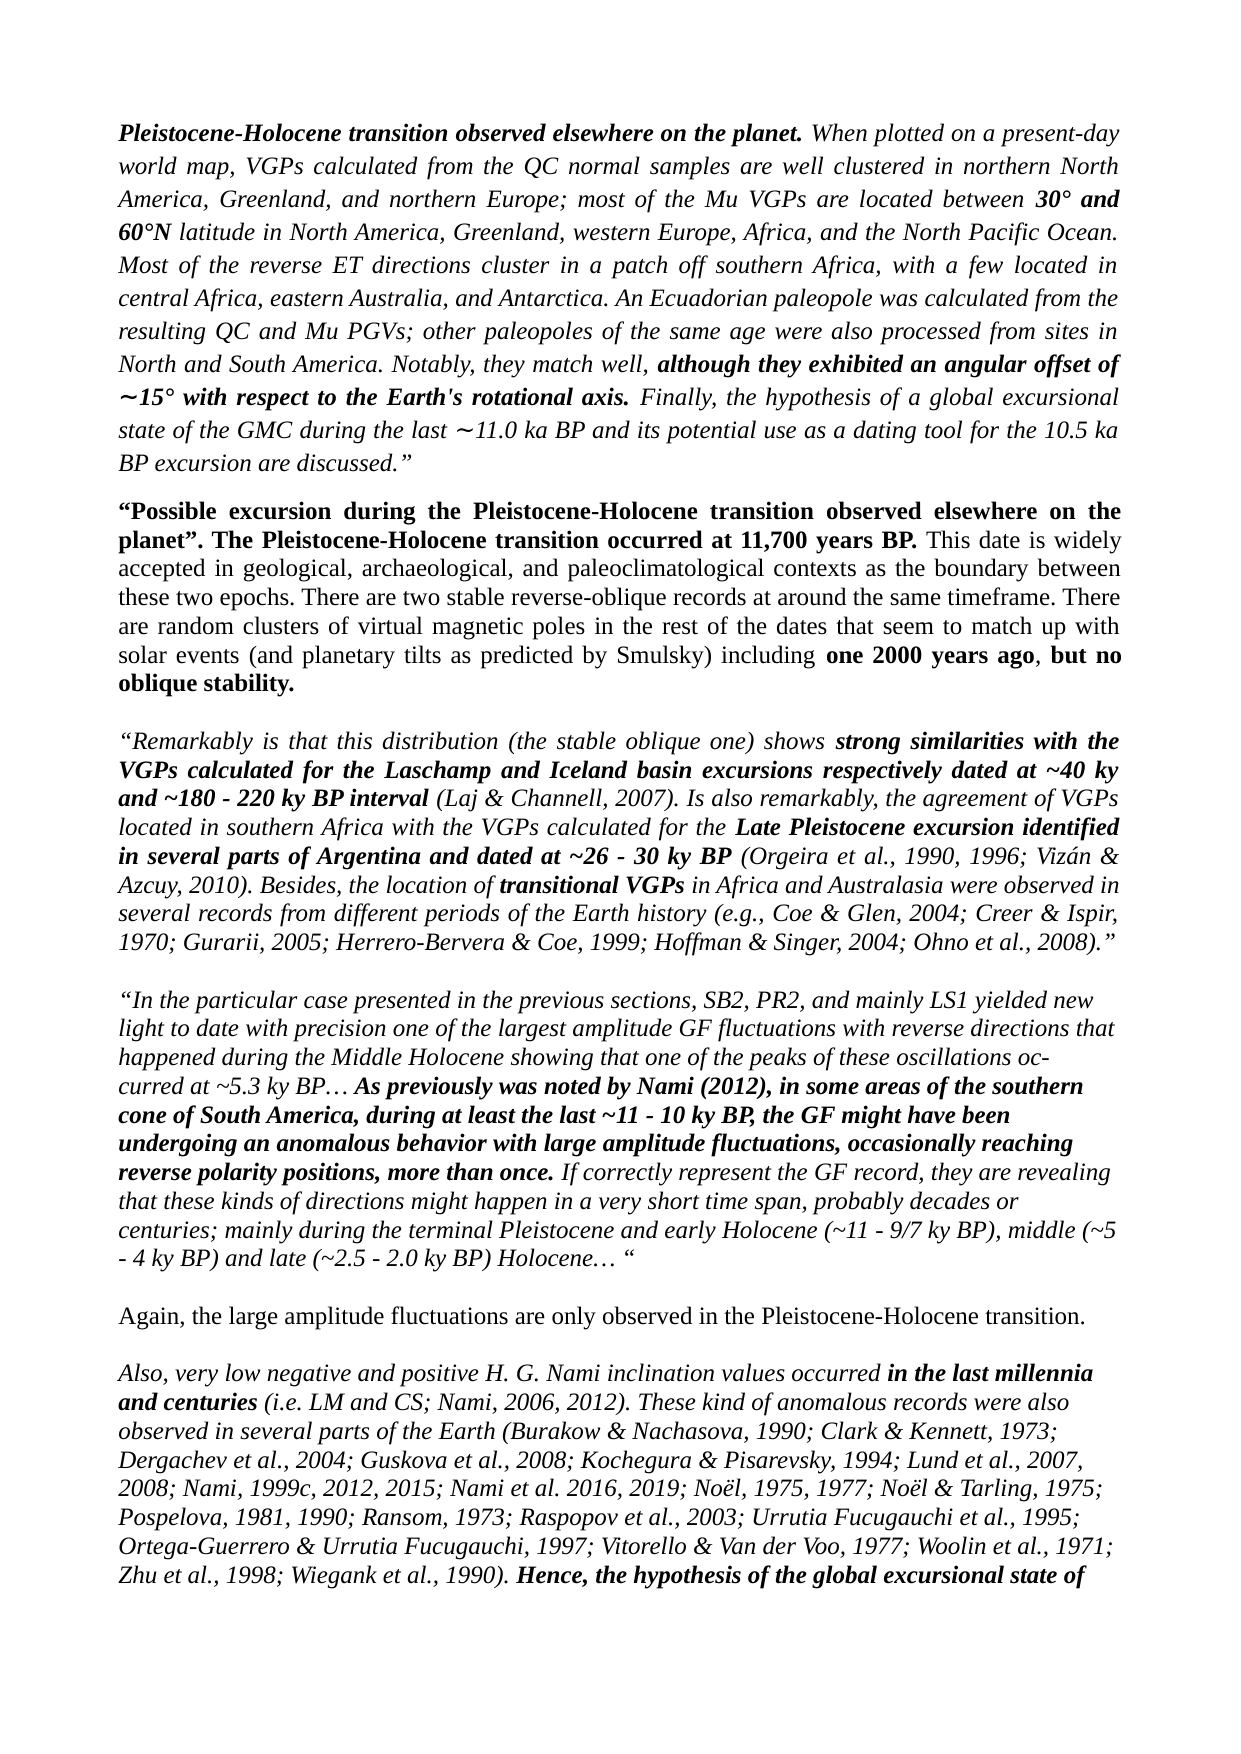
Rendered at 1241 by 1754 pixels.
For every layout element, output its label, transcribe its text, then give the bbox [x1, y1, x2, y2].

text Dergachev et al., 2004; Guskova et al., 2008; Kochegura & Pisarevsky, 1994; Lund et al., 2007, 2008; Nami, 1999c, 2012, 2015; Nami et al. 2016, 2019; Noël, 1975, 1977; Noël & Tarling, 1975; Pospelova, 1981, 1990; Ransom, 1973; Raspopov et al., 2003; Urrutia Fucugauchi et al., 1995; Ortega-Guerrero & Urrutia Fucugauchi, 1997; Vitorello & Van der Voo, 1977; Woolin et al., 1971; Zhu et al., 1998; Wiegank et al., 1990). Hence, the hypothesis of the global excursional state of [118, 1445, 1122, 1588]
text Pleistocene-Holocene transition observed elsewhere on the planet. When plotted on a present-day world map, VGPs calculated from the QC normal samples are well clustered in northern North America, Greenland, and northern Europe; most of the Mu VGPs are located between 30° and 60°N latitude in North America, Greenland, western Europe, Africa, and the North Pacific Ocean. Most of the reverse ET directions cluster in a patch off southern Africa, with a few located in central Africa, eastern Australia, and Antarctica. An Ecuadorian paleopole was calculated from the resulting QC and Mu PGVs; other paleopoles of the same age were also processed from sites in North and South America. Notably, they match well, although they exhibited an angular offset of ∼15° with respect to the Earth's rotational axis. Finally, the hypothesis of a global excursional state of the GMC during the last ∼11.0 ka BP and its potential use as a dating tool for the 10.5 ka BP excursion are discussed.” [118, 118, 1122, 477]
text curred at ~5.3 ky BP… As previously was noted by Nami (2012), in some areas of the southern cone of South America, during at least the last ~11 - 10 ky BP, the GF might have been undergoing an anomalous behavior with large amplitude fluctuations, occasionally reaching reverse polarity positions, more than once. If correctly represent the GF record, they are revealing that these kinds of directions might happen in a very short time span, probably decades or centuries; mainly during the terminal Pleistocene and early Holocene (~11 - 9/7 ky BP), middle (~5 - 4 ky BP) and late (~2.5 - 2.0 ky BP) Holocene… “ [118, 1071, 1122, 1272]
text “Remarkably is that this distribution (the stable oblique one) shows strong similarities with the VGPs calculated for the Laschamp and Iceland basin excursions respectively dated at ~40 ky and ~180 - 220 ky BP interval (Laj & Channell, 2007). Is also remarkably, the agreement of VGPs located in southern Africa with the VGPs calculated for the Late Pleistocene excursion identified in several parts of Argentina and dated at ~26 - 30 ky BP (Orgeira et al., 1990, 1996; Vizán & Azcuy, 2010). Besides, the location of transitional VGPs in Africa and Australasia were observed in several records from different periods of the Earth history (e.g., Coe & Glen, 2004; Creer & Ispir, 1970; Gurarii, 2005; Herrero-Bervera & Coe, 1999; Hoffman & Singer, 2004; Ohno et al., 2008).” [118, 726, 1122, 956]
text Also, very low negative and positive H. G. Nami inclination values occurred in the last millennia and centuries (i.e. LM and CS; Nami, 2006, 2012). These kind of anomalous records were also observed in several parts of the Earth (Burakow & Nachasova, 1990; Clark & Kennett, 1973; [118, 1358, 1122, 1445]
text “In the particular case presented in the previous sections, SB2, PR2, and mainly LS1 yielded new light to date with precision one of the largest amplitude GF fluctuations with reverse directions that happened during the Middle Holocene showing that one of the peaks of these oscillations oc- [118, 985, 1122, 1071]
text “Possible excursion during the Pleistocene-Holocene transition observed elsewhere on the planet”. The Pleistocene-Holocene transition occurred at 11,700 years BP. This date is widely accepted in geological, archaeological, and paleoclimatological contexts as the boundary between these two epochs. There are two stable reverse-oblique records at around the same timeframe. There are random clusters of virtual magnetic poles in the rest of the dates that seem to match up with solar events (and planetary tilts as predicted by Smulsky) including one 2000 years ago, but no oblique stability. [118, 496, 1122, 697]
text Again, the large amplitude fluctuations are only observed in the Pleistocene-Holocene transition. [118, 1272, 1122, 1330]
